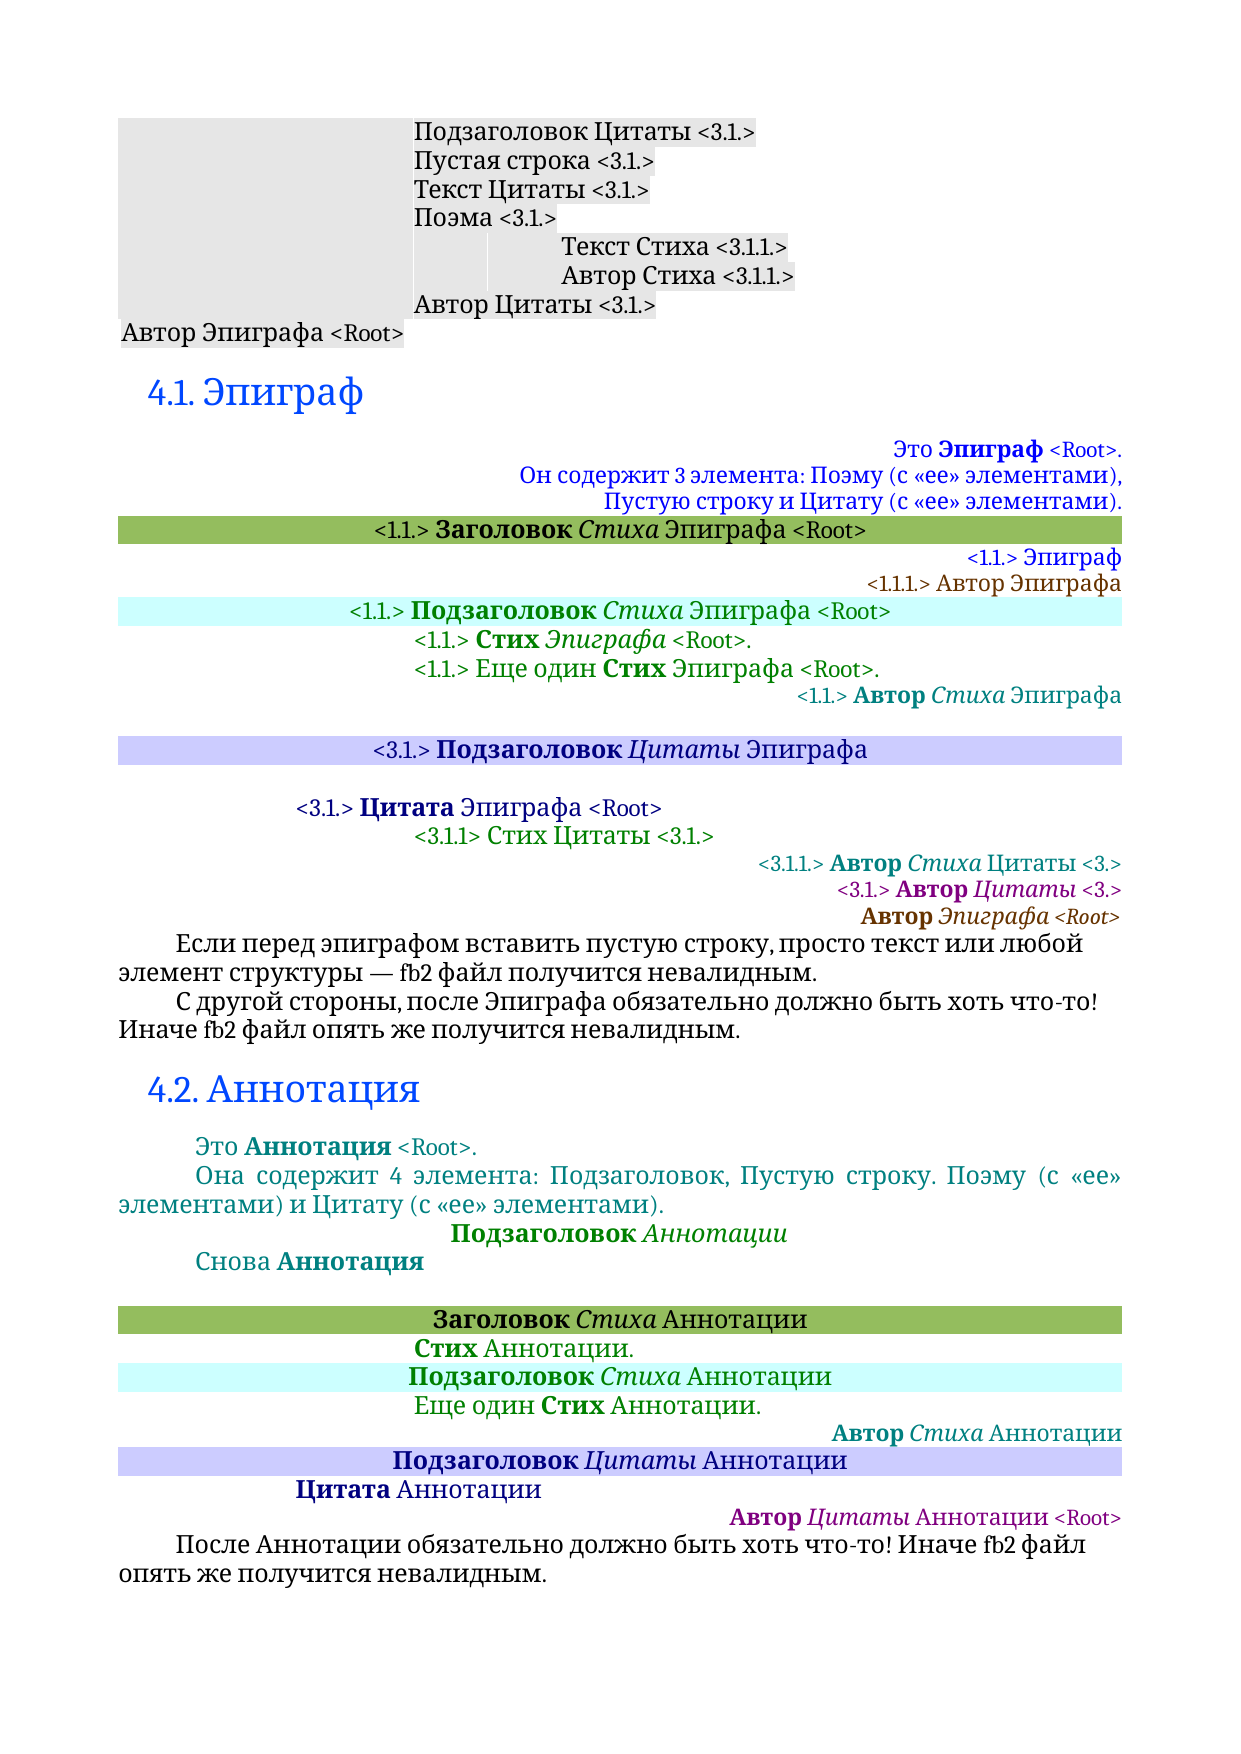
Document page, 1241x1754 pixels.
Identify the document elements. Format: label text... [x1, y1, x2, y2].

text <3.1.1.> Автор Стиха Цитаты <3.> [502, 851, 1122, 877]
text Подзаголовок Цитаты <3.1.> [118, 118, 1122, 147]
text <1.1.> Автор Стиха Эпиграфа [502, 683, 1122, 709]
text Снова Аннотация [118, 1248, 1122, 1277]
text <1.1.> Еще один Стих Эпиграфа <Root>. [413, 654, 1063, 683]
text Стих Аннотации. [413, 1334, 1063, 1363]
text Автор Эпиграфа <Root> [118, 319, 1122, 348]
text Цитата Аннотации [295, 1476, 945, 1505]
text Автор Цитаты Аннотации <Root> [325, 1505, 1122, 1531]
text Еще один Стих Аннотации. [413, 1392, 1063, 1421]
text После Аннотации обязательно должно быть хоть что-то! Иначе fb2 файл опять же получится невалидным. [118, 1531, 1122, 1588]
text <3.1.> Автор Цитаты <3.> [325, 877, 1122, 904]
subtitle Подзаголовок Цитаты Аннотации [118, 1447, 1122, 1476]
text Автор Стиха <3.1.1.> [118, 262, 1122, 291]
text Текст Цитаты <3.1.> [118, 176, 1122, 204]
text <3.1.> Цитата Эпиграфа <Root> [295, 793, 945, 822]
text <3.1.1> Стих Цитаты <3.1.> [413, 822, 1063, 851]
text Это Эпиграф <Root>. [472, 436, 1122, 463]
title <1.1.> Заголовок Стиха Эпиграфа <Root> [118, 516, 1122, 544]
text Автор Цитаты <3.1.> [118, 291, 1122, 319]
text Текст Стиха <3.1.1.> [118, 233, 1122, 262]
text Пустая строка <3.1.> [118, 147, 1122, 176]
text 4.2. Аннотация [148, 1069, 1122, 1112]
text <1.1.> Эпиграф [472, 544, 1122, 571]
text Он содержит 3 элемента: Поэму (с «ее» элементами), Пустую строку и Цитату (с «ее» элементами). [472, 463, 1122, 516]
text Автор Эпиграфа <Root> [502, 904, 1122, 930]
text Если перед эпиграфом вставить пустую строку, просто текст или любой элемент структуры — fb2 файл получится невалидным. [118, 930, 1122, 987]
text Это Аннотация <Root>. [118, 1133, 1122, 1162]
subtitle Подзаголовок Аннотации [118, 1219, 1122, 1248]
text <1.1.1.> Автор Эпиграфа [502, 571, 1122, 597]
text <1.1.> Стих Эпиграфа <Root>. [413, 626, 1063, 654]
text Автор Стиха Аннотации [502, 1421, 1122, 1447]
subtitle Подзаголовок Стиха Аннотации [118, 1363, 1122, 1392]
text С другой стороны, после Эпиграфа обязательно должно быть хоть что-то! Иначе fb2 файл опять же получится невалидным. [118, 987, 1122, 1045]
title Заголовок Стиха Аннотации [118, 1306, 1122, 1334]
subtitle <1.1.> Подзаголовок Стиха Эпиграфа <Root> [118, 597, 1122, 626]
text Поэма <3.1.> [118, 204, 1122, 233]
text 4.1. Эпиграф [148, 372, 1122, 415]
subtitle <3.1.> Подзаголовок Цитаты Эпиграфа [118, 736, 1122, 765]
text Она содержит 4 элемента: Подзаголовок, Пустую строку. Поэму (с «ее» элементами) и Цитату (с «ее» элементами). [118, 1162, 1122, 1219]
